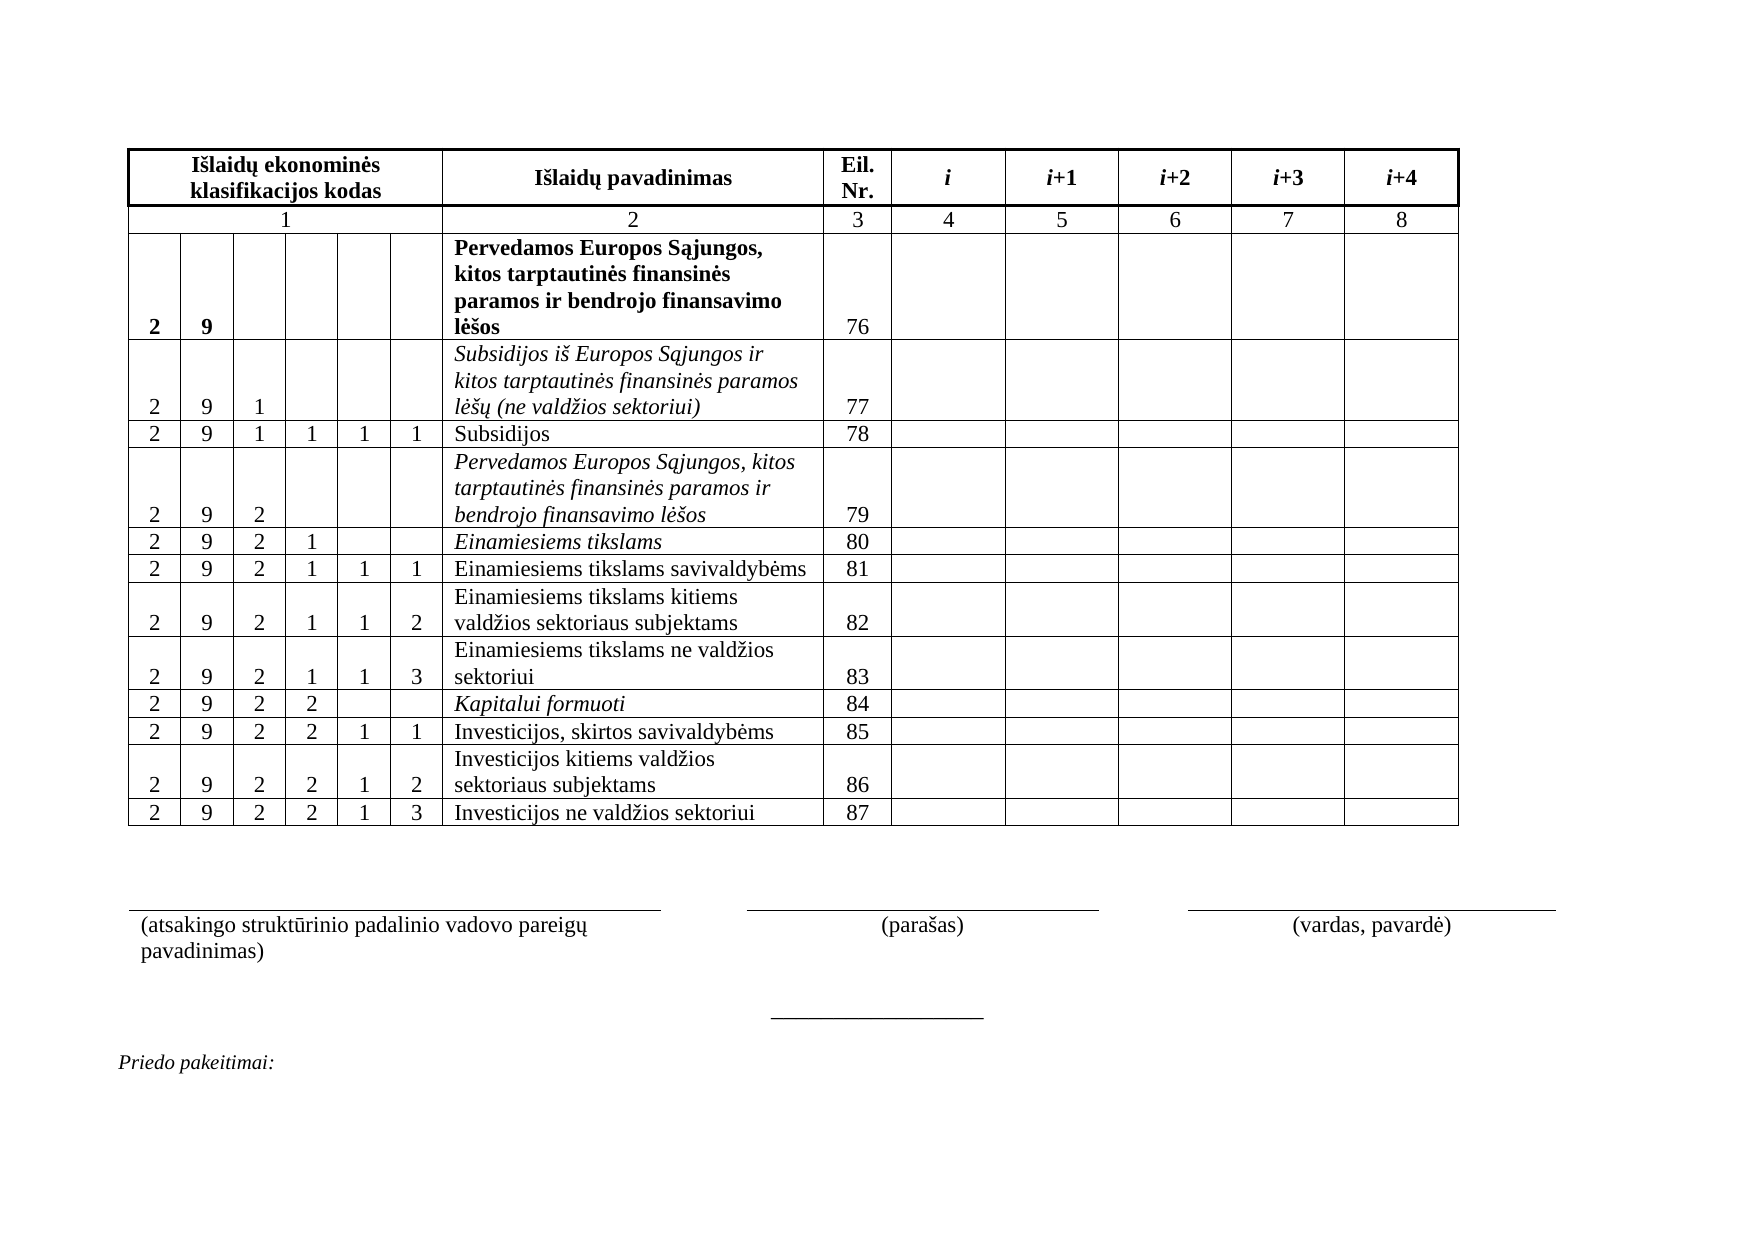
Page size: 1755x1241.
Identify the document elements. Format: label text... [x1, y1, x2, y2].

table_cell 1 [286, 555, 337, 582]
table_cell 1 [286, 528, 337, 554]
table_cell [1119, 234, 1231, 339]
table_cell [892, 637, 1005, 689]
table_header i+3 [1232, 151, 1344, 203]
table_header Išlaidų pavadinimas [443, 151, 823, 203]
table_cell 9 [181, 690, 233, 717]
table_cell [1345, 690, 1458, 717]
table_cell 1 [338, 637, 390, 689]
table_cell [892, 421, 1005, 447]
table_cell 2 [234, 690, 285, 717]
table_cell [892, 718, 1005, 744]
table_cell 1 [338, 583, 390, 636]
table_cell [1232, 528, 1344, 554]
table_cell [1006, 637, 1118, 689]
table_cell [1006, 234, 1118, 339]
table_cell 9 [181, 340, 233, 419]
table_cell [1006, 555, 1118, 582]
table_cell [1232, 340, 1344, 419]
table_cell Einamiesiems tikslams savivaldybėms [443, 555, 823, 582]
table_cell 2 [129, 448, 180, 527]
table_cell 9 [181, 421, 233, 447]
table_header [1099, 884, 1188, 910]
table_cell 1 [391, 421, 442, 447]
table_cell Investicijos, skirtos savivaldybėms [443, 718, 823, 744]
table_cell [1099, 910, 1188, 964]
table_cell Einamiesiems tikslams [443, 528, 823, 554]
table_cell 2 [129, 340, 180, 419]
table_cell [391, 690, 442, 717]
table_cell [1232, 799, 1344, 825]
table_cell [1119, 718, 1231, 744]
table_header [129, 884, 661, 910]
table_cell 2 [443, 207, 823, 233]
table_cell [338, 448, 390, 527]
table_cell [286, 234, 337, 339]
table_header i+1 [1006, 151, 1118, 203]
table_cell 2 [129, 690, 180, 717]
table_cell 9 [181, 799, 233, 825]
table_cell [1006, 745, 1118, 798]
table_cell [1232, 583, 1344, 636]
table_cell Einamiesiems tikslams kitiems valdžios sektoriaus subjektams [443, 583, 823, 636]
table_cell [1345, 745, 1458, 798]
table_cell 80 [824, 528, 891, 554]
table_cell [338, 234, 390, 339]
table_cell 1 [338, 421, 390, 447]
table_cell Einamiesiems tikslams ne valdžios sektoriui [443, 637, 823, 689]
table_cell 2 [391, 583, 442, 636]
table_cell 3 [391, 799, 442, 825]
table_cell [1006, 340, 1118, 419]
table_cell [1232, 637, 1344, 689]
table_cell [892, 583, 1005, 636]
table_cell 1 [286, 583, 337, 636]
table_header i [892, 151, 1005, 203]
table_cell 9 [181, 583, 233, 636]
table_cell [892, 448, 1005, 527]
table_cell 83 [824, 637, 891, 689]
table_cell 3 [391, 637, 442, 689]
table_cell [1232, 421, 1344, 447]
table_cell 2 [129, 234, 180, 339]
text Priedo pakeitimai: [118, 1050, 1636, 1074]
table_cell 9 [181, 448, 233, 527]
table_cell 9 [181, 637, 233, 689]
table_cell [1345, 799, 1458, 825]
table_cell 77 [824, 340, 891, 419]
table_cell 1 [338, 555, 390, 582]
table_header i+2 [1119, 151, 1231, 203]
table_cell 86 [824, 745, 891, 798]
table_header [661, 884, 747, 910]
table_header Išlaidų ekonominės klasifikacijos kodas [130, 151, 442, 203]
table_header [1188, 884, 1556, 910]
table_cell 76 [824, 234, 891, 339]
table_cell 2 [234, 583, 285, 636]
table_cell [892, 340, 1005, 419]
table_cell Pervedamos Europos Sąjungos, kitos tarptautinės finansinės paramos ir bendrojo finansavimo lėšos [443, 234, 823, 339]
table_cell 2 [286, 718, 337, 744]
table_cell 2 [286, 799, 337, 825]
table_cell 1 [391, 555, 442, 582]
table_cell [1006, 528, 1118, 554]
table_cell [1232, 555, 1344, 582]
table_cell [1006, 718, 1118, 744]
table_cell [338, 340, 390, 419]
table_header i+4 [1345, 151, 1457, 203]
table_cell 1 [286, 637, 337, 689]
table_cell 9 [181, 234, 233, 339]
table_cell [1119, 421, 1231, 447]
table_cell Kapitalui formuoti [443, 690, 823, 717]
table_cell [1006, 421, 1118, 447]
table_cell Subsidijos [443, 421, 823, 447]
table_cell 5 [1006, 207, 1118, 233]
table_cell 81 [824, 555, 891, 582]
table_cell (parašas) [747, 911, 1098, 964]
table_cell 9 [181, 528, 233, 554]
table_cell [234, 234, 285, 339]
table_cell [1232, 745, 1344, 798]
table_cell 2 [129, 745, 180, 798]
table_cell 85 [824, 718, 891, 744]
table_cell [391, 340, 442, 419]
table_cell 1 [129, 207, 442, 233]
table_cell Subsidijos iš Europos Sąjungos ir kitos tarptautinės finansinės paramos lėšų (ne valdžios sektoriui) [443, 340, 823, 419]
table_cell 4 [892, 207, 1005, 233]
table_cell Pervedamos Europos Sąjungos, kitos tarptautinės finansinės paramos ir bendrojo finansavimo lėšos [443, 448, 823, 527]
table_cell 2 [391, 745, 442, 798]
table_cell 87 [824, 799, 891, 825]
table_cell [892, 799, 1005, 825]
table_cell [1119, 690, 1231, 717]
table_cell 2 [234, 448, 285, 527]
table_cell 1 [338, 799, 390, 825]
table_cell [1345, 234, 1458, 339]
table_cell [1232, 234, 1344, 339]
table_cell [1119, 448, 1231, 527]
table_cell [1345, 583, 1458, 636]
table_cell [1006, 448, 1118, 527]
table_cell [1232, 718, 1344, 744]
table_cell Investicijos kitiems valdžios sektoriaus subjektams [443, 745, 823, 798]
table_cell 1 [338, 745, 390, 798]
table_cell [1119, 799, 1231, 825]
table_cell [892, 555, 1005, 582]
table_cell 1 [338, 718, 390, 744]
table_cell [391, 234, 442, 339]
table_cell [1345, 340, 1458, 419]
table_cell 2 [234, 718, 285, 744]
table_cell [1345, 555, 1458, 582]
table_cell [1119, 745, 1231, 798]
table_cell [1232, 690, 1344, 717]
table_cell 8 [1345, 207, 1458, 233]
table_cell 2 [129, 718, 180, 744]
table_cell [1119, 637, 1231, 689]
table_cell [1006, 690, 1118, 717]
table_cell [892, 234, 1005, 339]
table_cell [338, 690, 390, 717]
table_cell [892, 690, 1005, 717]
table_cell 1 [234, 421, 285, 447]
table_cell [1345, 637, 1458, 689]
table_cell 2 [234, 528, 285, 554]
table_cell Investicijos ne valdžios sektoriui [443, 799, 823, 825]
table_header Eil. Nr. [824, 151, 891, 203]
table_cell [391, 528, 442, 554]
table_cell [391, 448, 442, 527]
table_cell [892, 745, 1005, 798]
table_cell [1119, 340, 1231, 419]
table_cell [1345, 421, 1458, 447]
table_cell 84 [824, 690, 891, 717]
table_cell 9 [181, 745, 233, 798]
table_cell 7 [1232, 207, 1344, 233]
table_cell 9 [181, 555, 233, 582]
table_cell [1345, 718, 1458, 744]
table_cell [661, 910, 747, 964]
table_cell [1006, 799, 1118, 825]
table_cell 2 [129, 583, 180, 636]
table_cell (atsakingo struktūrinio padalinio vadovo pareigų pavadinimas) [129, 911, 661, 964]
table_cell 3 [824, 207, 891, 233]
table_cell 2 [129, 799, 180, 825]
table_cell 79 [824, 448, 891, 527]
table_cell 2 [234, 555, 285, 582]
table_cell 2 [234, 745, 285, 798]
table_cell 2 [129, 555, 180, 582]
text _________________ [118, 993, 1636, 1021]
table_cell 2 [286, 745, 337, 798]
table_cell [1119, 583, 1231, 636]
table_cell [1345, 528, 1458, 554]
table_cell [1345, 448, 1458, 527]
table_cell [1119, 555, 1231, 582]
table_cell 1 [286, 421, 337, 447]
table_cell [286, 448, 337, 527]
table_cell 1 [234, 340, 285, 419]
table_cell [1119, 528, 1231, 554]
table_cell 82 [824, 583, 891, 636]
table_cell 2 [234, 799, 285, 825]
table_cell 2 [129, 421, 180, 447]
table_cell [892, 528, 1005, 554]
table_cell 1 [391, 718, 442, 744]
table_cell (vardas, pavardė) [1188, 911, 1556, 964]
table_cell [338, 528, 390, 554]
table_cell 9 [181, 718, 233, 744]
table_header [747, 884, 1098, 910]
table_cell 2 [286, 690, 337, 717]
table_cell 78 [824, 421, 891, 447]
table_cell 2 [129, 637, 180, 689]
table_cell 6 [1119, 207, 1231, 233]
table_cell 2 [234, 637, 285, 689]
table_cell 2 [129, 528, 180, 554]
table_cell [1006, 583, 1118, 636]
table_cell [1232, 448, 1344, 527]
table_cell [286, 340, 337, 419]
